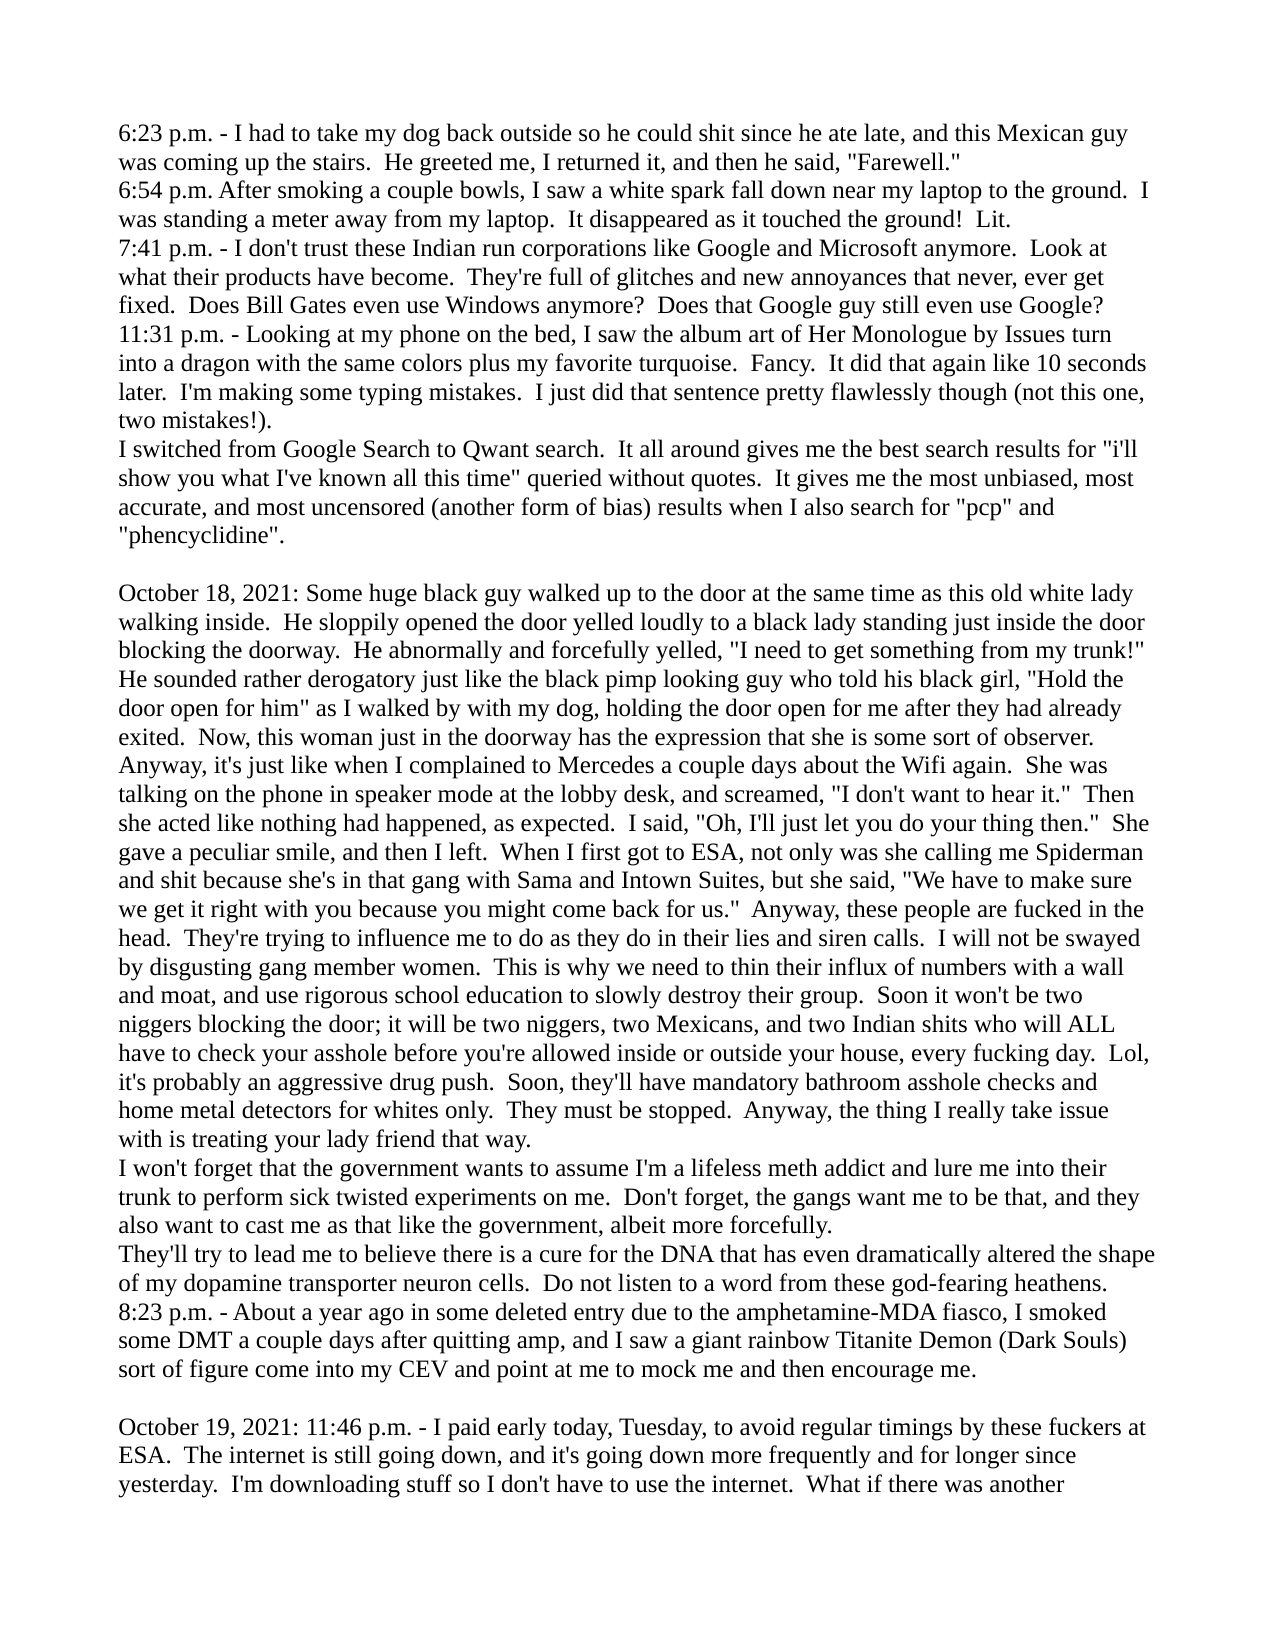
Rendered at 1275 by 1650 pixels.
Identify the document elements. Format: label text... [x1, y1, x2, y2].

text 6:23 p.m. - I had to take my dog back outside so he could shit since he ate late, and this Mexican guy was coming up the stairs. He greeted me, I returned it, and then he said, "Farewell." [118, 118, 1157, 176]
text 11:31 p.m. - Looking at my phone on the bed, I saw the album art of Her Monologue by Issues turn into a dragon with the same colors plus my favorite turquoise. Fancy. It did that again like 10 seconds later. I'm making some typing mistakes. I just did that sentence pretty flawlessly though (not this one, two mistakes!). [118, 319, 1157, 434]
text They'll try to lead me to believe there is a cure for the DNA that has even dramatically altered the shape of my dopamine transporter neuron cells. Do not listen to a word from these god-fearing heathens. [118, 1239, 1157, 1297]
text I won't forget that the government wants to assume I'm a lifeless meth addict and lure me into their trunk to perform sick twisted experiments on me. Don't forget, the gangs want me to be that, and they also want to cast me as that like the government, albeit more forcefully. [118, 1153, 1157, 1239]
text 6:54 p.m. After smoking a couple bowls, I saw a white spark fall down near my laptop to the ground. I was standing a meter away from my laptop. It disappeared as it touched the ground! Lit. [118, 176, 1157, 233]
text 8:23 p.m. - About a year ago in some deleted entry due to the amphetamine-MDA fiasco, I smoked some DMT a couple days after quitting amp, and I saw a giant rainbow Titanite Demon (Dark Souls) sort of figure come into my CEV and point at me to mock me and then encourage me. [118, 1297, 1157, 1383]
text I switched from Google Search to Qwant search. It all around gives me the best search results for "i'll show you what I've known all this time" queried without quotes. It gives me the most unbiased, most accurate, and most uncensored (another form of bias) results when I also search for "pcp" and "phencyclidine". [118, 434, 1157, 549]
text October 19, 2021: 11:46 p.m. - I paid early today, Tuesday, to avoid regular timings by these fuckers at ESA. The internet is still going down, and it's going down more frequently and for longer since yesterday. I'm downloading stuff so I don't have to use the internet. What if there was another [118, 1412, 1157, 1498]
text 7:41 p.m. - I don't trust these Indian run corporations like Google and Microsoft anymore. Look at what their products have become. They're full of glitches and new annoyances that never, ever get fixed. Does Bill Gates even use Windows anymore? Does that Google guy still even use Google? [118, 233, 1157, 319]
text October 18, 2021: Some huge black guy walked up to the door at the same time as this old white lady walking inside. He sloppily opened the door yelled loudly to a black lady standing just inside the door blocking the doorway. He abnormally and forcefully yelled, "I need to get something from my trunk!" He sounded rather derogatory just like the black pimp looking guy who told his black girl, "Hold the door open for him" as I walked by with my dog, holding the door open for me after they had already exited. Now, this woman just in the doorway has the expression that she is some sort of observer. Anyway, it's just like when I complained to Mercedes a couple days about the Wifi again. She was talking on the phone in speaker mode at the lobby desk, and screamed, "I don't want to hear it." Then she acted like nothing had happened, as expected. I said, "Oh, I'll just let you do your thing then." She gave a peculiar smile, and then I left. When I first got to ESA, not only was she calling me Spiderman and shit because she's in that gang with Sama and Intown Suites, but she said, "We have to make sure we get it right with you because you might come back for us." Anyway, these people are fucked in the head. They're trying to influence me to do as they do in their lies and siren calls. I will not be swayed by disgusting gang member women. This is why we need to thin their influx of numbers with a wall and moat, and use rigorous school education to slowly destroy their group. Soon it won't be two niggers blocking the door; it will be two niggers, two Mexicans, and two Indian shits who will ALL have to check your asshole before you're allowed inside or outside your house, every fucking day. Lol, it's probably an aggressive drug push. Soon, they'll have mandatory bathroom asshole checks and home metal detectors for whites only. They must be stopped. Anyway, the thing I really take issue with is treating your lady friend that way. [118, 578, 1157, 1153]
